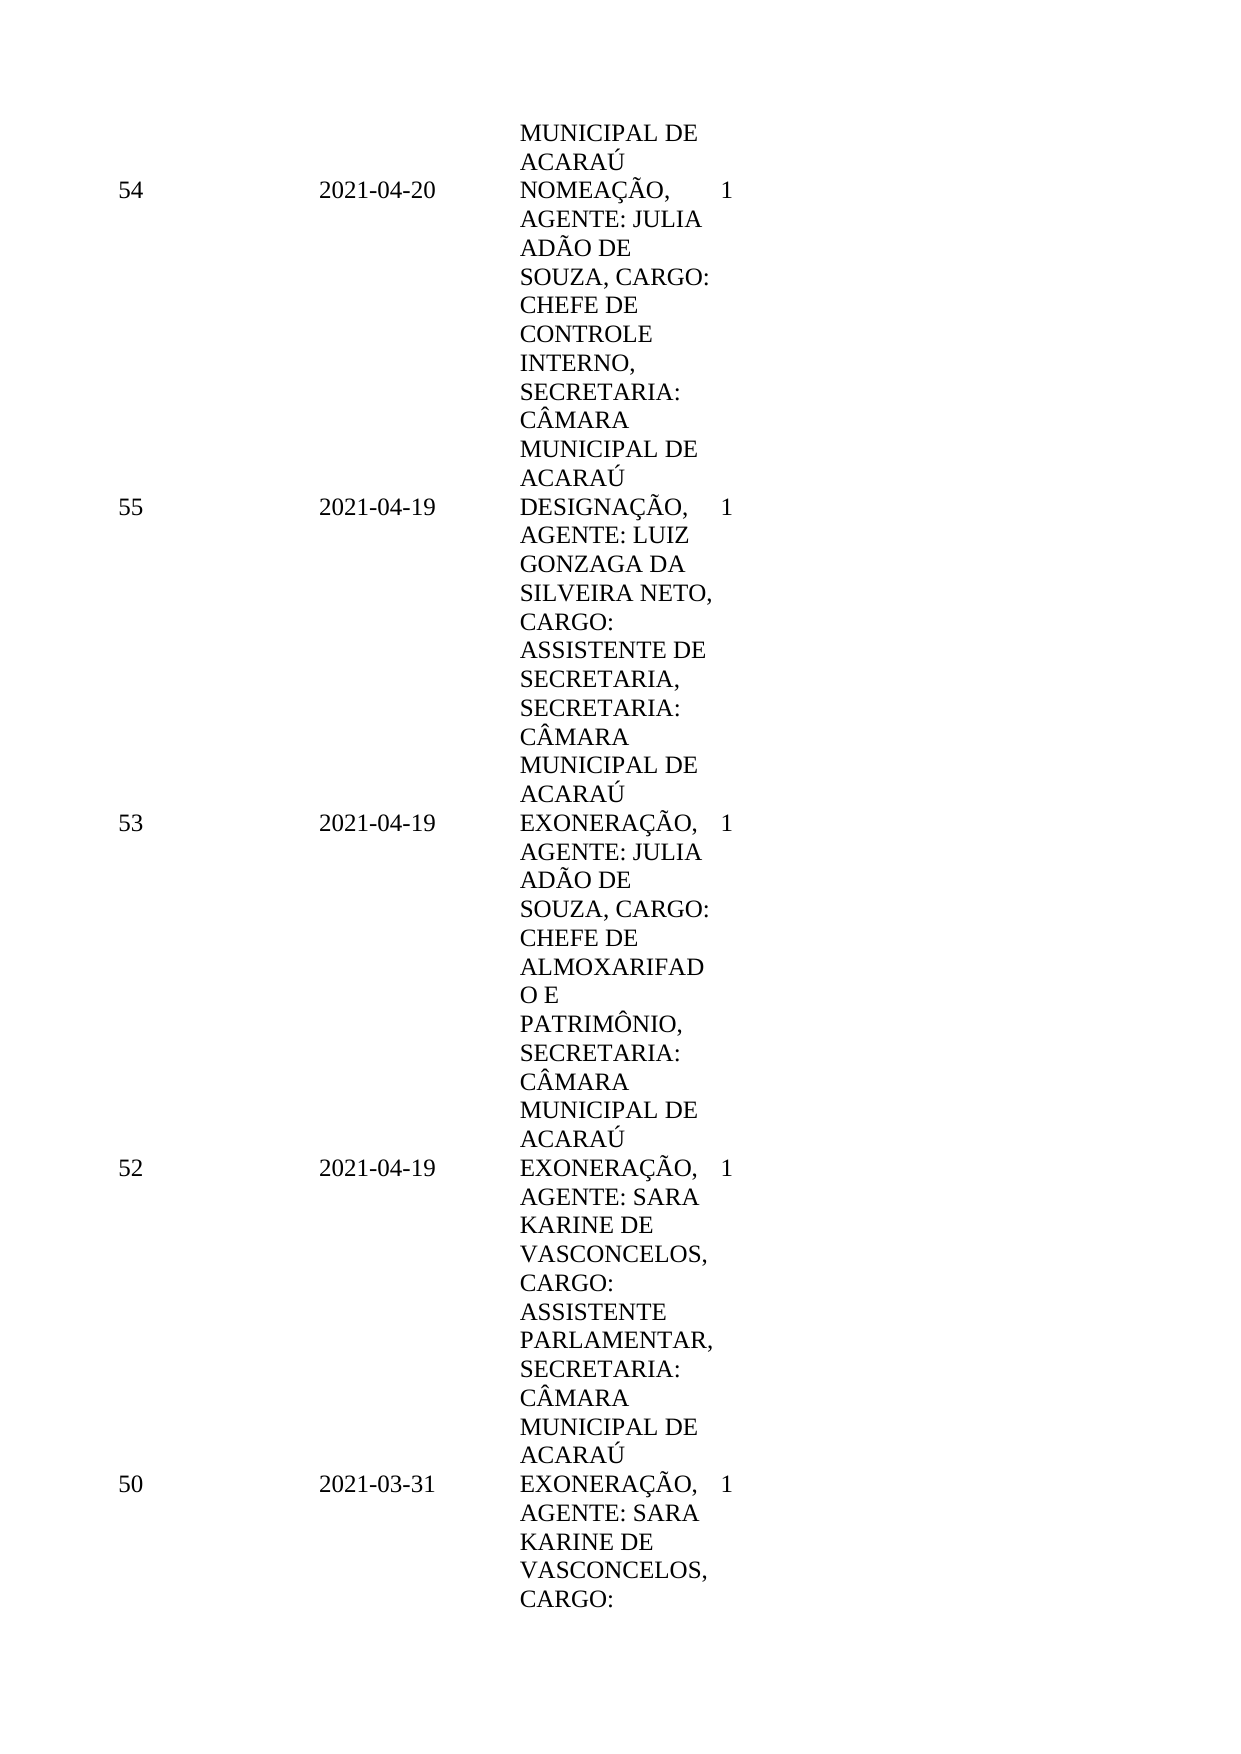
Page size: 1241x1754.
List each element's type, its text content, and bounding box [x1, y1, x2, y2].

table_cell [921, 118, 1122, 176]
table_cell DESIGNAÇÃO, AGENTE: LUIZ GONZAGA DA SILVEIRA NETO, CARGO: ASSISTENTE DE SECRETARIA, SECRETARIA: CÂMARA MUNICIPAL DE ACARAÚ [520, 492, 720, 808]
table_cell [319, 118, 519, 176]
table_cell 55 [118, 492, 319, 808]
table_cell [921, 808, 1122, 1153]
table_cell MUNICIPAL DE ACARAÚ [520, 118, 720, 176]
table_cell 1 [720, 176, 921, 492]
table_cell 1 [720, 1153, 921, 1469]
table_cell 2021-03-31 [319, 1469, 519, 1613]
table_cell 54 [118, 176, 319, 492]
table_cell [720, 118, 921, 176]
table_cell 1 [720, 492, 921, 808]
table_cell 2021-04-19 [319, 492, 519, 808]
table_cell 2021-04-19 [319, 808, 519, 1153]
table_cell 1 [720, 1469, 921, 1613]
table_cell 2021-04-19 [319, 1153, 519, 1469]
table_cell EXONERAÇÃO, AGENTE: SARA KARINE DE VASCONCELOS, CARGO: ASSISTENTE PARLAMENTAR, SECRETARIA: CÂMARA MUNICIPAL DE ACARAÚ [520, 1153, 720, 1469]
table_cell [921, 1153, 1122, 1469]
table_cell NOMEAÇÃO, AGENTE: JULIA ADÃO DE SOUZA, CARGO: CHEFE DE CONTROLE INTERNO, SECRETARIA: CÂMARA MUNICIPAL DE ACARAÚ [520, 176, 720, 492]
table_cell 53 [118, 808, 319, 1153]
table_cell 1 [720, 808, 921, 1153]
table_cell 2021-04-20 [319, 176, 519, 492]
table_cell EXONERAÇÃO, AGENTE: SARA KARINE DE VASCONCELOS, CARGO: [520, 1469, 720, 1613]
table_cell [921, 1469, 1122, 1613]
table_cell [118, 118, 319, 176]
table_cell 52 [118, 1153, 319, 1469]
table_cell EXONERAÇÃO, AGENTE: JULIA ADÃO DE SOUZA, CARGO: CHEFE DE ALMOXARIFADO E PATRIMÔNIO, SECRETARIA: CÂMARA MUNICIPAL DE ACARAÚ [520, 808, 720, 1153]
table_cell 50 [118, 1469, 319, 1613]
table_cell [921, 492, 1122, 808]
table_cell [921, 176, 1122, 492]
